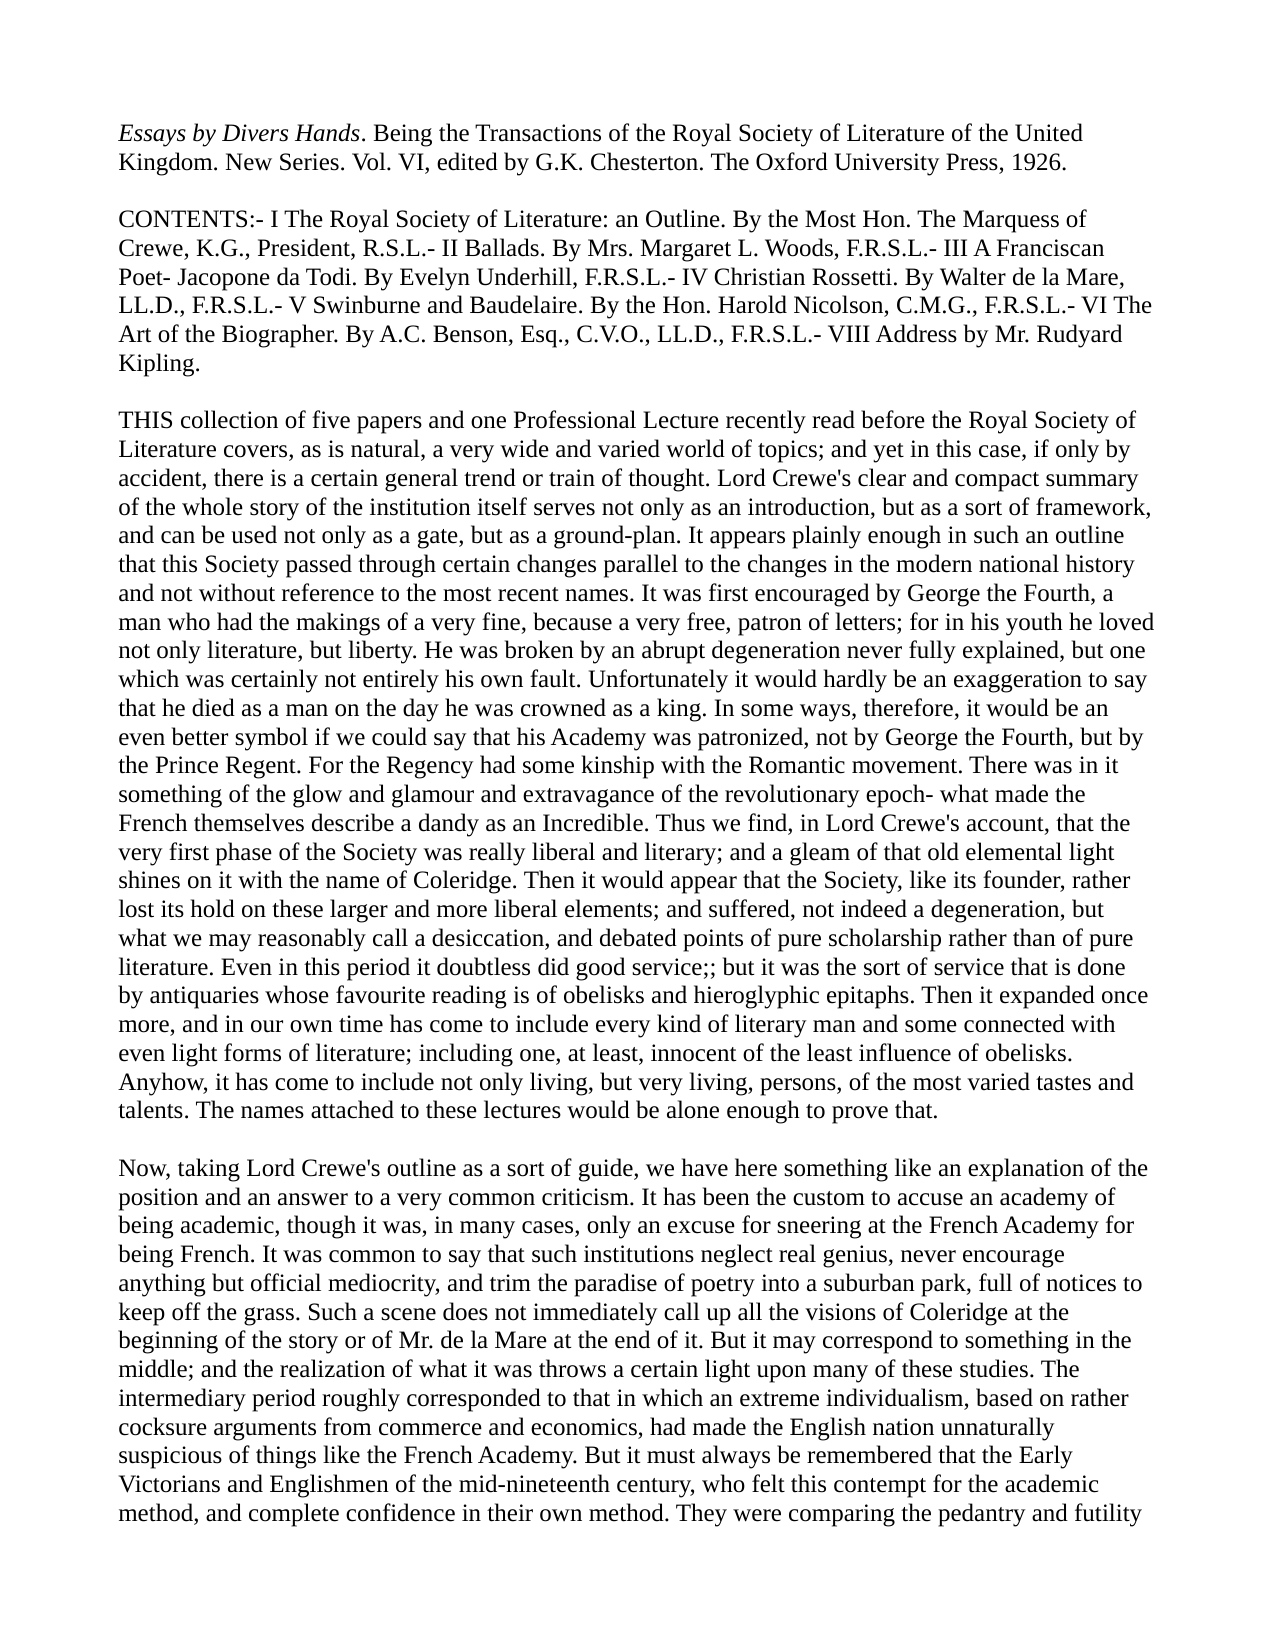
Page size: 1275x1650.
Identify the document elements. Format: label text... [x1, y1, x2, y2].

text Essays by Divers Hands. Being the Transactions of the Royal Society of Literature of the United Kingdom. New Series. Vol. VI, edited by G.K. Chesterton. The Oxford University Press, 1926. [118, 118, 1157, 176]
text CONTENTS:- I The Royal Society of Literature: an Outline. By the Most Hon. The Marquess of Crewe, K.G., President, R.S.L.- II Ballads. By Mrs. Margaret L. Woods, F.R.S.L.- III A Franciscan Poet- Jacopone da Todi. By Evelyn Underhill, F.R.S.L.- IV Christian Rossetti. By Walter de la Mare, LL.D., F.R.S.L.- V Swinburne and Baudelaire. By the Hon. Harold Nicolson, C.M.G., F.R.S.L.- VI The Art of the Biographer. By A.C. Benson, Esq., C.V.O., LL.D., F.R.S.L.- VIII Address by Mr. Rudyard Kipling. [118, 204, 1157, 377]
text Now, taking Lord Crewe's outline as a sort of guide, we have here something like an explanation of the position and an answer to a very common criticism. It has been the custom to accuse an academy of being academic, though it was, in many cases, only an excuse for sneering at the French Academy for being French. It was common to say that such institutions neglect real genius, never encourage anything but official mediocrity, and trim the paradise of poetry into a suburban park, full of notices to keep off the grass. Such a scene does not immediately call up all the visions of Coleridge at the beginning of the story or of Mr. de la Mare at the end of it. But it may correspond to something in the middle; and the realization of what it was throws a certain light upon many of these studies. The intermediary period roughly corresponded to that in which an extreme individualism, based on rather cocksure arguments from commerce and economics, had made the English nation unnaturally suspicious of things like the French Academy. But it must always be remembered that the Early Victorians and Englishmen of the mid-nineteenth century, who felt this contempt for the academic method, and complete confidence in their own method. They were comparing the pedantry and futility [118, 1153, 1157, 1527]
text THIS collection of five papers and one Professional Lecture recently read before the Royal Society of Literature covers, as is natural, a very wide and varied world of topics; and yet in this case, if only by accident, there is a certain general trend or train of thought. Lord Crewe's clear and compact summary of the whole story of the institution itself serves not only as an introduction, but as a sort of framework, and can be used not only as a gate, but as a ground-plan. It appears plainly enough in such an outline that this Society passed through certain changes parallel to the changes in the modern national history and not without reference to the most recent names. It was first encouraged by George the Fourth, a man who had the makings of a very fine, because a very free, patron of letters; for in his youth he loved not only literature, but liberty. He was broken by an abrupt degeneration never fully explained, but one which was certainly not entirely his own fault. Unfortunately it would hardly be an exaggeration to say that he died as a man on the day he was crowned as a king. In some ways, therefore, it would be an even better symbol if we could say that his Academy was patronized, not by George the Fourth, but by the Prince Regent. For the Regency had some kinship with the Romantic movement. There was in it something of the glow and glamour and extravagance of the revolutionary epoch- what made the French themselves describe a dandy as an Incredible. Thus we find, in Lord Crewe's account, that the very first phase of the Society was really liberal and literary; and a gleam of that old elemental light shines on it with the name of Coleridge. Then it would appear that the Society, like its founder, rather lost its hold on these larger and more liberal elements; and suffered, not indeed a degeneration, but what we may reasonably call a desiccation, and debated points of pure scholarship rather than of pure literature. Even in this period it doubtless did good service;; but it was the sort of service that is done by antiquaries whose favourite reading is of obelisks and hieroglyphic epitaphs. Then it expanded once more, and in our own time has come to include every kind of literary man and some connected with even light forms of literature; including one, at least, innocent of the least influence of obelisks. Anyhow, it has come to include not only living, but very living, persons, of the most varied tastes and talents. The names attached to these lectures would be alone enough to prove that. [118, 406, 1157, 1124]
